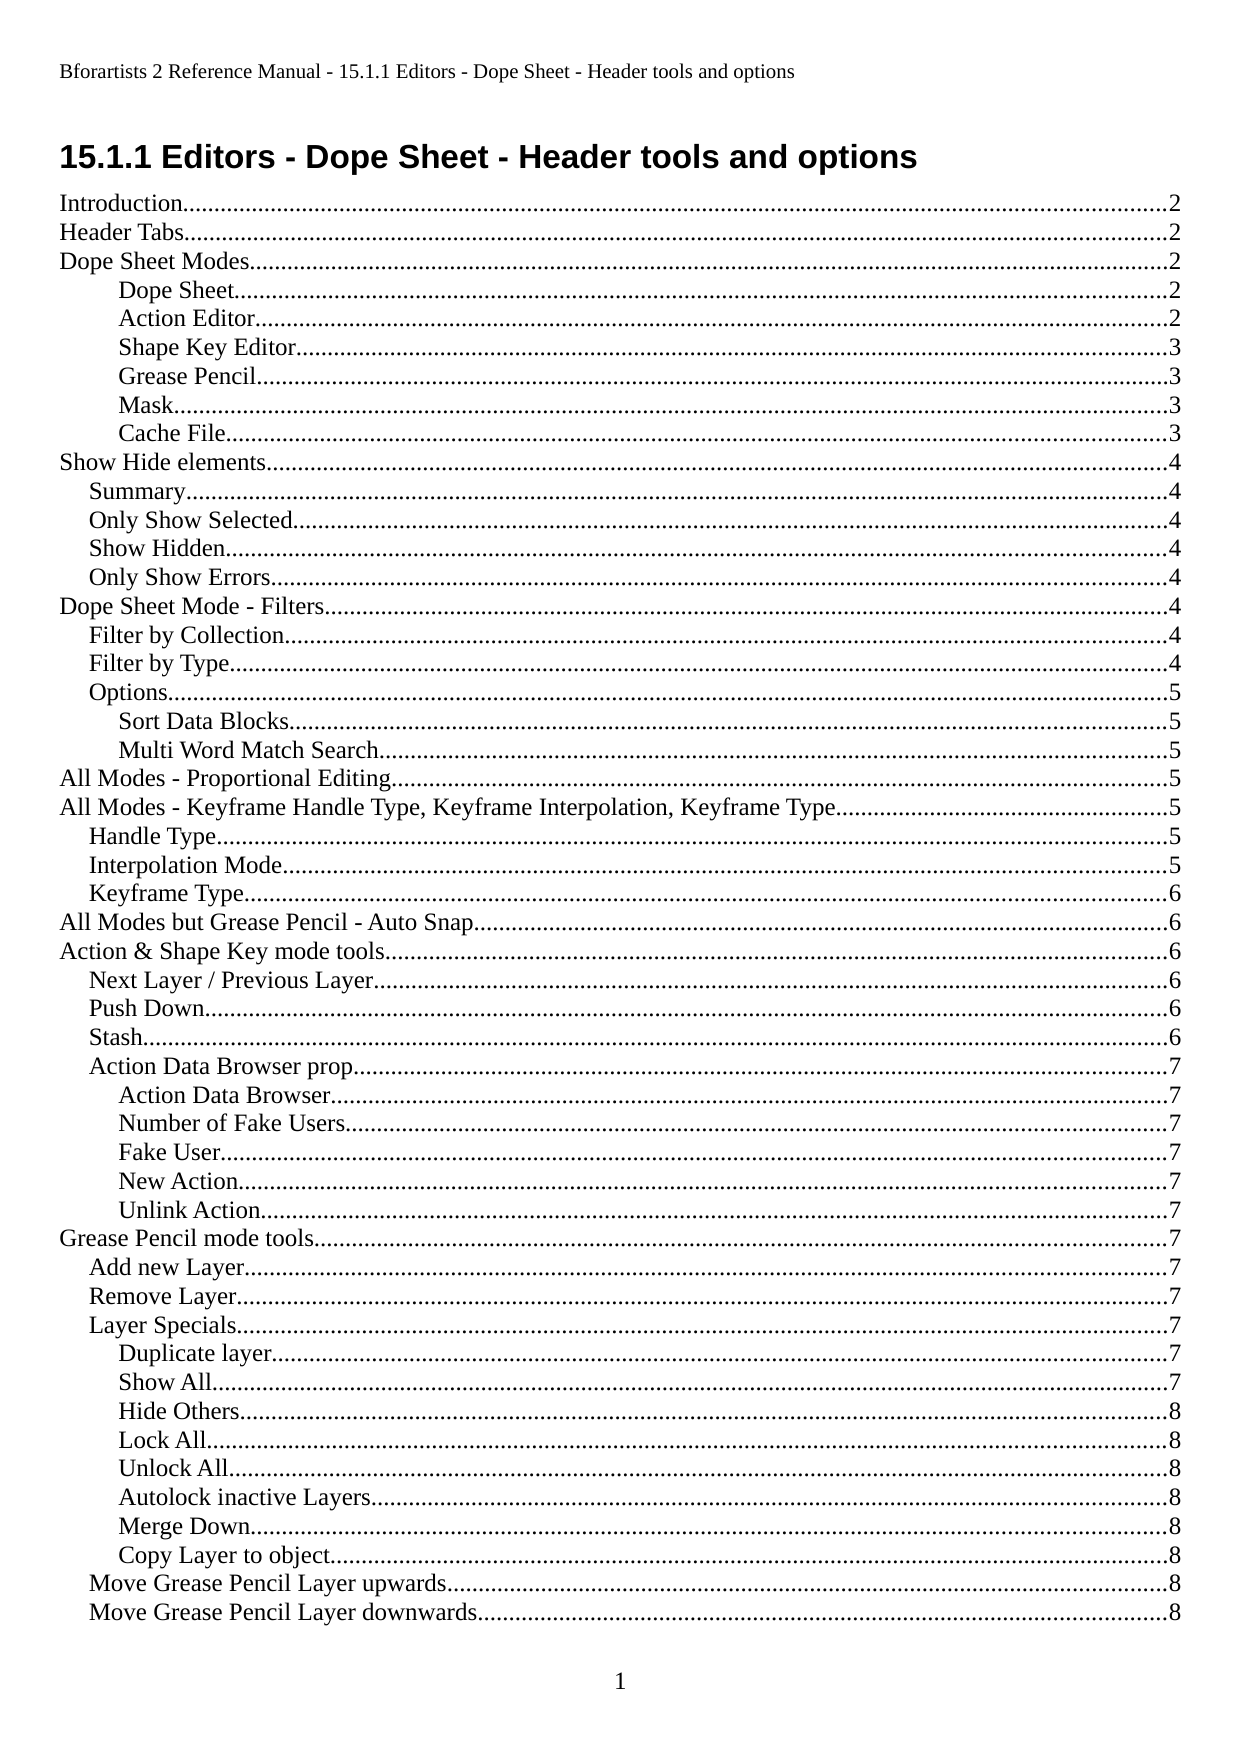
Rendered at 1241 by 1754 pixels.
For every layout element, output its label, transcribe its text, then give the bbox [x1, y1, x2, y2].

text Dope Sheet Mode - Filters 4 [59, 591, 1181, 620]
text Mask 3 [118, 390, 1181, 418]
text Show Hidden 4 [88, 533, 1181, 562]
text Action & Shape Key mode tools 6 [59, 936, 1181, 965]
text Move Grease Pencil Layer downwards 8 [88, 1597, 1181, 1626]
text Summary 4 [88, 476, 1181, 505]
text Next Layer / Previous Layer 6 [88, 965, 1181, 993]
text Fake User 7 [118, 1137, 1181, 1166]
text New Action 7 [118, 1166, 1181, 1195]
text Remove Layer 7 [88, 1281, 1181, 1310]
text Lock All 8 [118, 1425, 1181, 1453]
text All Modes - Proportional Editing 5 [59, 763, 1181, 792]
text Copy Layer to object 8 [118, 1540, 1181, 1568]
text All Modes but Grease Pencil - Auto Snap 6 [59, 907, 1181, 936]
text Grease Pencil 3 [118, 361, 1181, 390]
text Handle Type 5 [88, 821, 1181, 850]
text All Modes - Keyframe Handle Type, Keyframe Interpolation, Keyframe Type 5 [59, 792, 1181, 821]
text Multi Word Match Search 5 [118, 735, 1181, 763]
text Filter by Collection 4 [88, 620, 1181, 648]
text Stash 6 [88, 1022, 1181, 1051]
text Action Editor 2 [118, 303, 1181, 332]
text Keyframe Type 6 [88, 878, 1181, 907]
text Shape Key Editor 3 [118, 332, 1181, 361]
text Filter by Type 4 [88, 648, 1181, 677]
text Push Down 6 [88, 993, 1181, 1022]
text Interpolation Mode 5 [88, 850, 1181, 878]
text Add new Layer 7 [88, 1252, 1181, 1281]
text Only Show Selected 4 [88, 505, 1181, 533]
text Options 5 [88, 677, 1181, 706]
text Cache File 3 [118, 418, 1181, 447]
text Layer Specials 7 [88, 1310, 1181, 1338]
text Number of Fake Users 7 [118, 1108, 1181, 1137]
text Dope Sheet Modes 2 [59, 246, 1181, 275]
text Header Tabs 2 [59, 217, 1181, 246]
subtitle 15.1.1 Editors - Dope Sheet - Header tools and options [59, 138, 1181, 176]
text Only Show Errors 4 [88, 562, 1181, 591]
text Action Data Browser 7 [118, 1080, 1181, 1108]
text Grease Pencil mode tools 7 [59, 1223, 1181, 1252]
text Duplicate layer 7 [118, 1338, 1181, 1367]
text Action Data Browser prop 7 [88, 1051, 1181, 1080]
text Hide Others 8 [118, 1396, 1181, 1425]
text Introduction 2 [59, 188, 1181, 217]
text Dope Sheet 2 [118, 275, 1181, 303]
text Unlock All 8 [118, 1453, 1181, 1482]
text Show Hide elements 4 [59, 447, 1181, 476]
text Show All 7 [118, 1367, 1181, 1396]
text Autolock inactive Layers 8 [118, 1482, 1181, 1511]
text Merge Down 8 [118, 1511, 1181, 1540]
text Move Grease Pencil Layer upwards 8 [88, 1568, 1181, 1597]
text Unlink Action 7 [118, 1195, 1181, 1223]
text Sort Data Blocks 5 [118, 706, 1181, 735]
